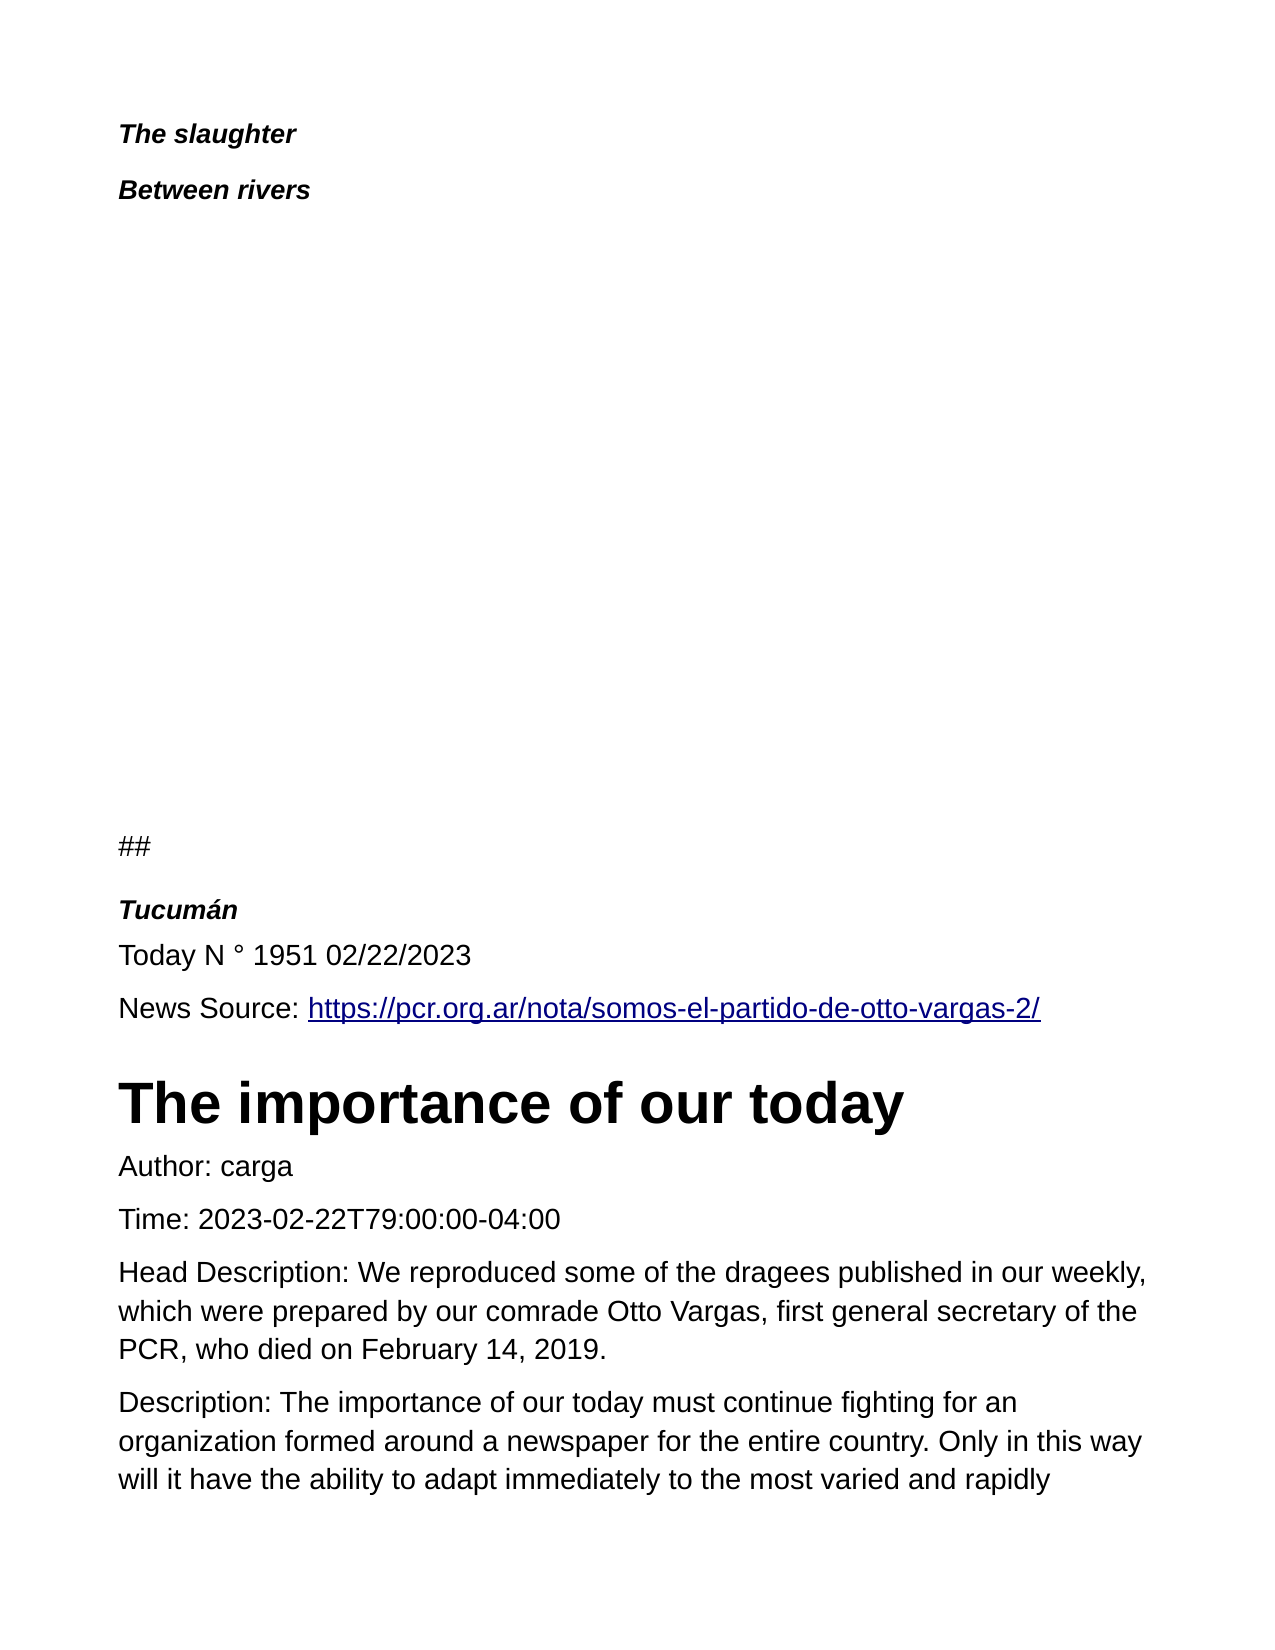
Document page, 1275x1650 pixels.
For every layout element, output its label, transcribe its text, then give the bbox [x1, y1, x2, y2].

text Time: 2023-02-22T79:00:00-04:00 [118, 1202, 1157, 1236]
subtitle Between rivers [118, 174, 1157, 206]
text Description: The importance of our today must continue fighting for an organization formed around a newspaper for the entire country. Only in this way will it have the ability to adapt immediately to the most varied and rapidly [118, 1385, 1157, 1496]
text Head Description: We reproduced some of the dragees published in our weekly, which were prepared by our comrade Otto Vargas, first general secretary of the PCR, who died on February 14, 2019. [118, 1255, 1157, 1366]
subtitle The slaughter [118, 118, 1157, 149]
subtitle The importance of our today [118, 1069, 1157, 1136]
text ## [118, 218, 1157, 862]
subtitle Tucumán [118, 894, 1157, 926]
text Today N ° 1951 02/22/2023 [118, 938, 1157, 972]
text Author: carga [118, 1149, 1157, 1182]
text News Source: https://pcr.org.ar/nota/somos-el-partido-de-otto-vargas-2/ [118, 991, 1157, 1025]
